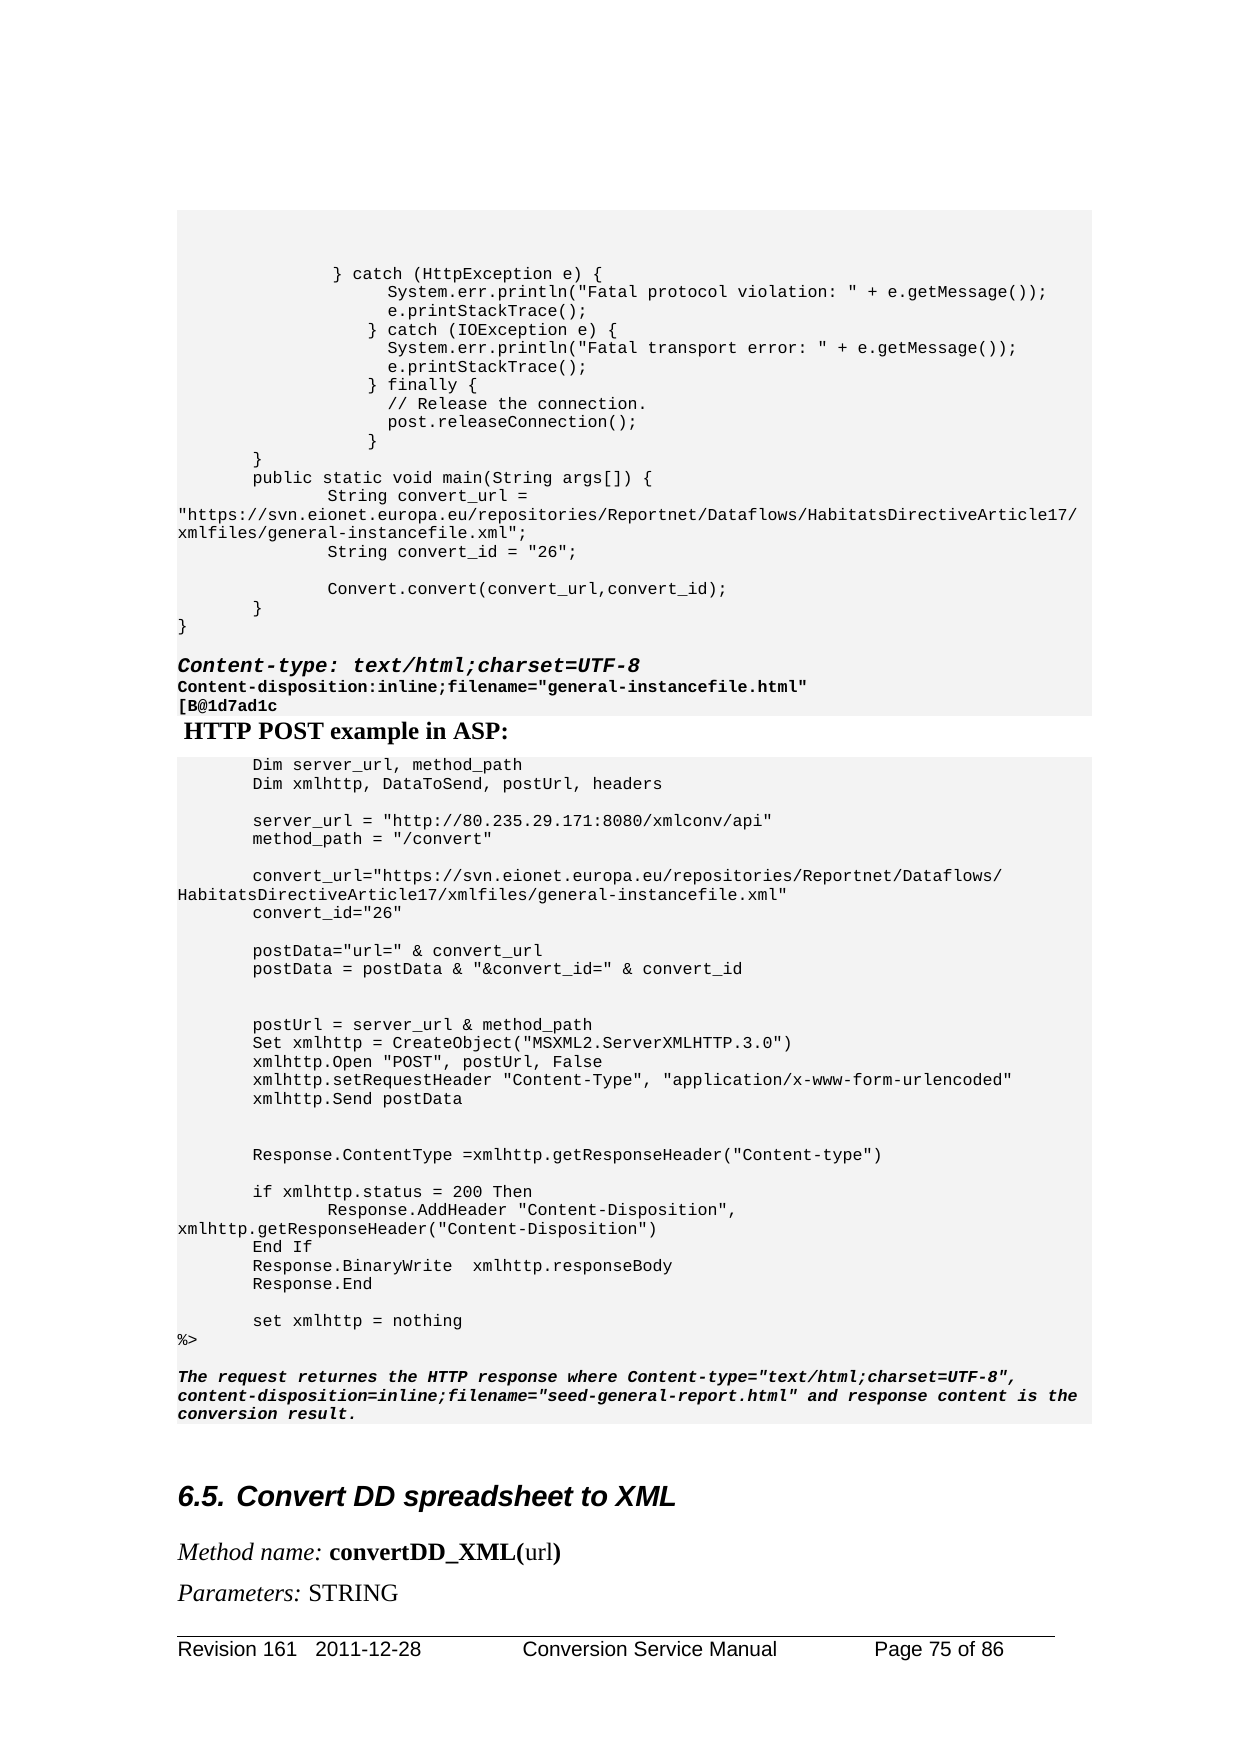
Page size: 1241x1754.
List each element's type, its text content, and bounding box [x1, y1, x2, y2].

list Convert.convert(convert_url,convert_id); [177, 581, 1092, 599]
list e.printStackTrace(); [177, 303, 1092, 321]
subtitle Convert DD spreadsheet to XML [177, 1478, 1092, 1512]
list e.printStackTrace(); [177, 358, 1092, 377]
list [B@1d7ad1c [177, 698, 1092, 716]
list public static void main(String args[]) { [177, 470, 1092, 488]
list xmlhttp.Open "POST", postUrl, False [177, 1054, 1092, 1072]
list Response.End [177, 1276, 1092, 1295]
list set xmlhttp = nothing [177, 1313, 1092, 1332]
list postData="url=" & convert_url [177, 942, 1092, 961]
list xmlhttp.Send postData [177, 1091, 1092, 1109]
list method_path = "/convert" [177, 831, 1092, 850]
list post.releaseConnection(); [177, 414, 1092, 433]
list postUrl = server_url & method_path [177, 1017, 1092, 1035]
list } catch (IOException e) { [177, 321, 1092, 340]
list } finally { [177, 377, 1092, 396]
list Response.AddHeader "Content-Disposition", xmlhttp.getResponseHeader("Content-Disposition") [177, 1202, 1092, 1239]
list server_url = "http://80.235.29.171:8080/xmlconv/api" [177, 813, 1092, 831]
list Content-disposition:inline;filename="general-instancefile.html" [177, 679, 1092, 698]
text Content-type: text/html;charset=UTF-8 [177, 655, 1092, 679]
list Response.BinaryWrite xmlhttp.responseBody [177, 1258, 1092, 1276]
list String convert_id = "26"; [177, 544, 1092, 562]
list System.err.println("Fatal transport error: " + e.getMessage()); [177, 340, 1092, 358]
list } [177, 618, 1092, 637]
list Dim server_url, method_path [177, 757, 1092, 776]
list convert_id="26" [177, 905, 1092, 924]
list System.err.println("Fatal protocol violation: " + e.getMessage()); [177, 284, 1092, 303]
list Set xmlhttp = CreateObject("MSXML2.ServerXMLHTTP.3.0") [177, 1035, 1092, 1054]
list Dim xmlhttp, DataToSend, postUrl, headers [177, 776, 1092, 794]
list String convert_url = "https://svn.eionet.europa.eu/repositories/Reportnet/Dataflows/HabitatsDirectiveArticle17/xmlfiles/general-instancefile.xml"; [177, 488, 1092, 544]
text HTTP POST example in ASP: [177, 716, 1092, 745]
list postData = postData & "&convert_id=" & convert_id [177, 961, 1092, 979]
list %> [177, 1332, 1092, 1350]
list // Release the connection. [177, 396, 1092, 414]
list xmlhttp.setRequestHeader "Content-Type", "application/x-www-form-urlencoded" [177, 1072, 1092, 1091]
text The request returnes the HTTP response where Content-type="text/html;charset=UTF-8", content-disposition=inline;filename="seed-general-report.html" and response content is the conversion result. [177, 1369, 1092, 1424]
list Response.ContentType =xmlhttp.getResponseHeader("Content-type") [177, 1146, 1092, 1165]
list convert_url="https://svn.eionet.europa.eu/repositories/Reportnet/Dataflows/HabitatsDirectiveArticle17/xmlfiles/general-instancefile.xml" [177, 868, 1092, 905]
list if xmlhttp.status = 200 Then [177, 1183, 1092, 1202]
text Parameters: STRING [177, 1578, 1092, 1607]
list End If [177, 1239, 1092, 1258]
text Method name: convertDD_XML(url) [177, 1537, 1092, 1566]
list } [177, 599, 1092, 618]
list } catch (HttpException e) { [177, 266, 1092, 284]
list } [177, 451, 1092, 470]
list } [177, 433, 1092, 451]
